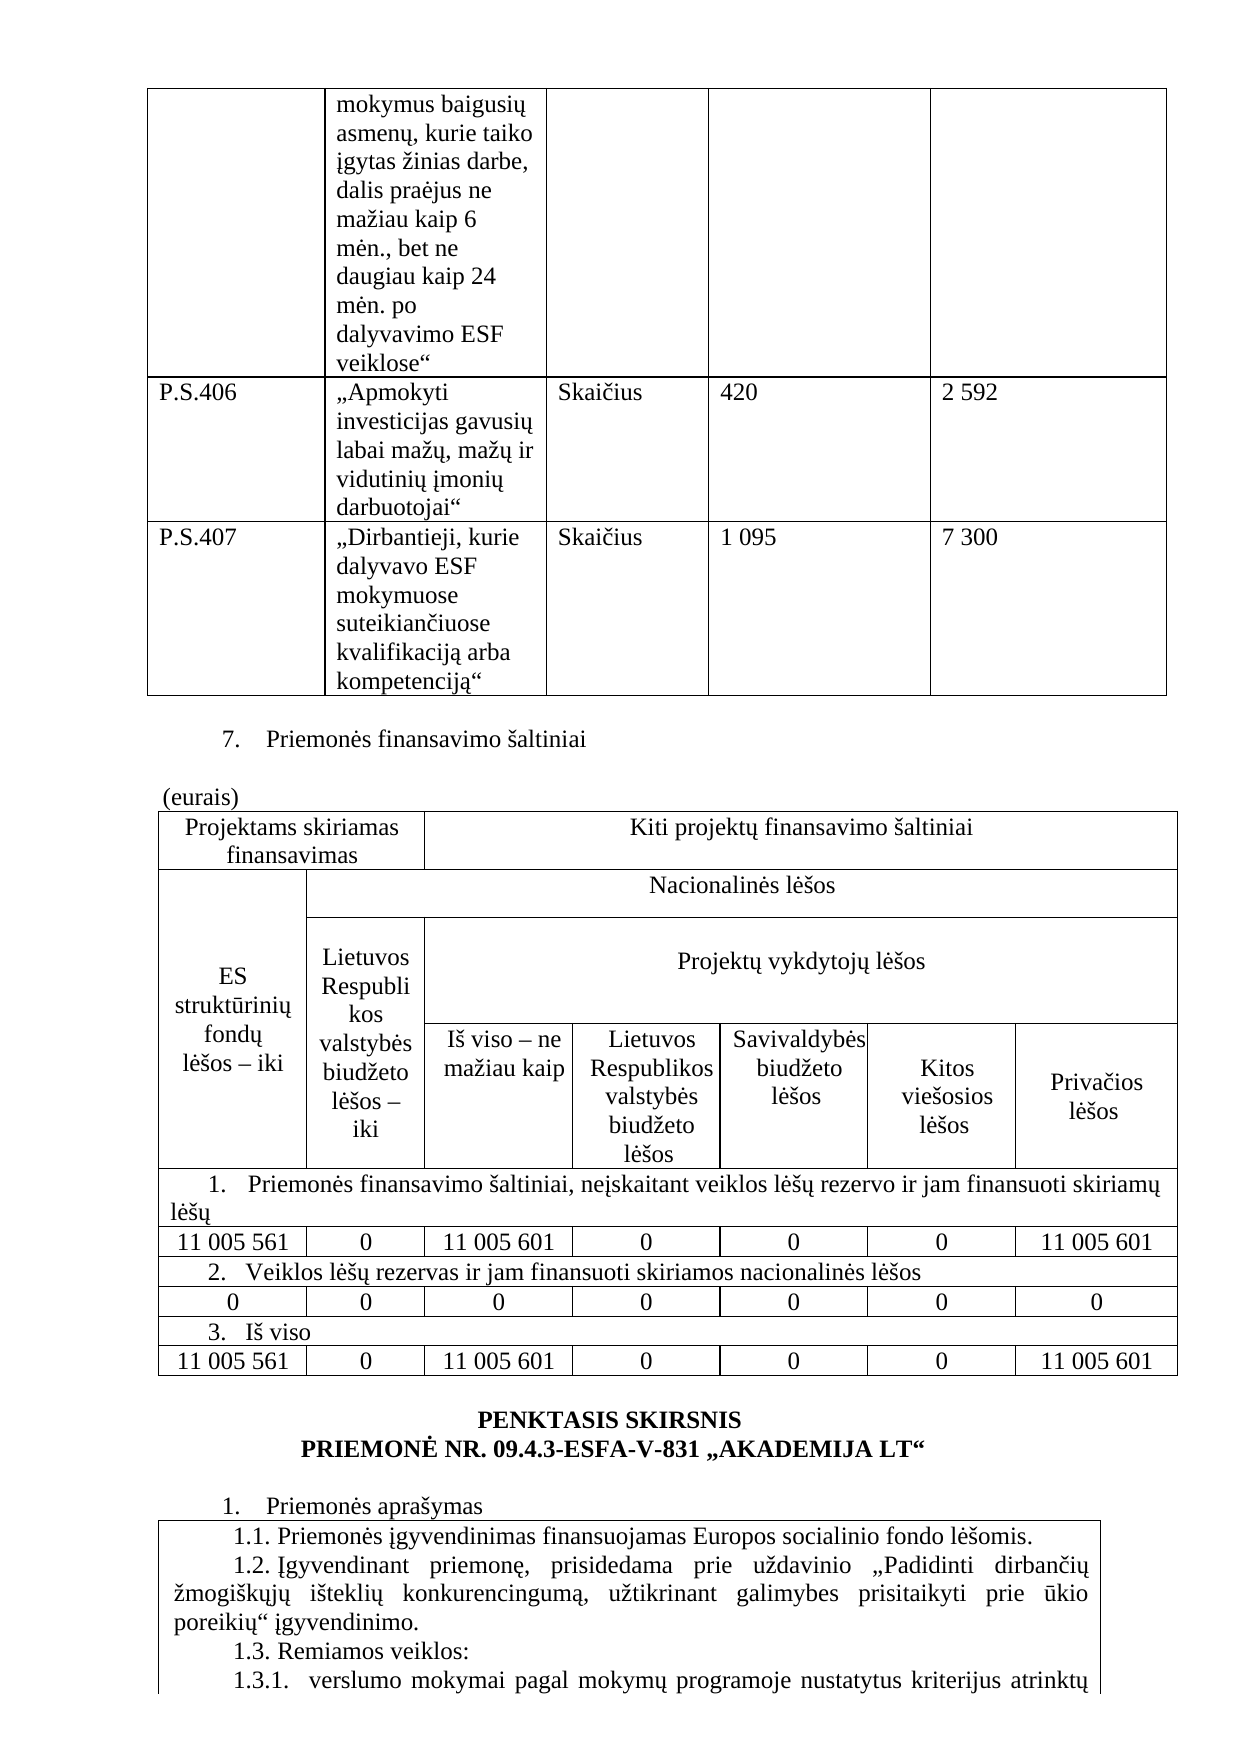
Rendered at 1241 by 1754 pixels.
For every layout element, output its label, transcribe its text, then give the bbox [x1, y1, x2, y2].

table_cell 0 [307, 1227, 424, 1256]
table_cell 0 [868, 1346, 1015, 1375]
table_cell 11 005 601 [425, 1227, 572, 1256]
table_cell 0 [721, 1287, 867, 1316]
table_cell Nacionalinės lėšos [307, 870, 1177, 917]
table_cell 0 [868, 1227, 1015, 1256]
table_cell 0 [1016, 1287, 1177, 1316]
table_cell [148, 89, 324, 376]
table_cell [709, 89, 930, 376]
table_cell „Apmokyti investicijas gavusių labai mažų, mažų ir vidutinių įmonių darbuotojai“ [326, 378, 546, 521]
table_cell 1 095 [709, 522, 930, 695]
table_cell 0 [868, 1287, 1015, 1316]
table_cell ES struktūrinių fondų lėšos – iki [159, 870, 306, 1168]
table_cell 0 [721, 1227, 867, 1256]
table_cell Lietuvos Respublikos valstybės biudžeto lėšos – iki [307, 918, 424, 1168]
table_cell 11 005 601 [425, 1346, 572, 1375]
table_cell 1.2. Įgyvendinant priemonę, prisidedama prie uždavinio „Padidinti dirbančių žmogiškųjų išteklių konkurencingumą, užtikrinant galimybes prisitaikyti prie ūkio poreikių“ įgyvendinimo. [159, 1550, 1100, 1636]
table_cell Lietuvos Respublikos valstybės biudžeto lėšos [573, 1024, 719, 1168]
table_cell Iš viso – ne mažiau kaip [425, 1024, 572, 1168]
table_cell Skaičius [547, 378, 708, 521]
table_cell 420 [709, 378, 930, 521]
table_cell 1.3. Remiamos veiklos: 1.3.1. verslumo mokymai pagal mokymų programoje nustatytus kriterijus atrinktų [159, 1636, 1100, 1693]
table_cell 0 [425, 1287, 572, 1316]
table_cell [931, 89, 1166, 376]
table_cell 2. Veiklos lėšų rezervas ir jam finansuoti skiriamos nacionalinės lėšos [159, 1257, 1177, 1286]
table_cell P.S.407 [148, 522, 324, 695]
table_cell 0 [573, 1346, 719, 1375]
table_cell 11 005 601 [1016, 1346, 1177, 1375]
table_cell 1. Priemonės finansavimo šaltiniai, neįskaitant veiklos lėšų rezervo ir jam finansuoti skiriamų lėšų [159, 1169, 1177, 1226]
table_cell Kitos viešosios lėšos [868, 1024, 1015, 1168]
table_cell Savivaldybės biudžeto lėšos [721, 1024, 867, 1168]
table_cell 2 592 [931, 378, 1166, 521]
text 1. Priemonės aprašymas [222, 1491, 1078, 1520]
table_cell P.S.406 [148, 378, 324, 521]
table_cell 7 300 [931, 522, 1166, 695]
text (eurais) [148, 753, 800, 811]
table_cell 11 005 601 [1016, 1227, 1177, 1256]
table_cell 3. Iš viso [159, 1317, 1177, 1345]
table_cell mokymus baigusių asmenų, kurie taiko įgytas žinias darbe, dalis praėjus ne mažiau kaip 6 mėn., bet ne daugiau kaip 24 mėn. po dalyvavimo ESF veiklose“ [326, 89, 546, 376]
table_cell 0 [307, 1346, 424, 1375]
table_header Projektams skiriamas finansavimas [159, 812, 424, 869]
table_cell 11 005 561 [159, 1227, 306, 1256]
table_cell 0 [307, 1287, 424, 1316]
table_cell Privačios lėšos [1016, 1024, 1177, 1168]
table_cell 11 005 561 [159, 1346, 306, 1375]
table_cell [547, 89, 708, 376]
table_cell Projektų vykdytojų lėšos [425, 918, 1177, 1023]
table_cell Skaičius [547, 522, 708, 695]
table_cell 0 [573, 1287, 719, 1316]
text PRIEMONĖ NR. 09.4.3-ESFA-V-831 „AKADEMIJA lt“ [148, 1434, 1078, 1462]
text 7. Priemonės finansavimo šaltiniai [222, 724, 1078, 753]
table_cell „Dirbantieji, kurie dalyvavo ESF mokymuose suteikiančiuose kvalifikaciją arba kompetenciją“ [326, 522, 546, 695]
table_header Kiti projektų finansavimo šaltiniai [425, 812, 1177, 869]
text PENKTASIS SKIRSNIS [148, 1405, 1078, 1434]
table_header 1.1. Priemonės įgyvendinimas finansuojamas Europos socialinio fondo lėšomis. [159, 1521, 1100, 1550]
table_cell 0 [573, 1227, 719, 1256]
table_cell 0 [721, 1346, 867, 1375]
table_cell 0 [159, 1287, 306, 1316]
